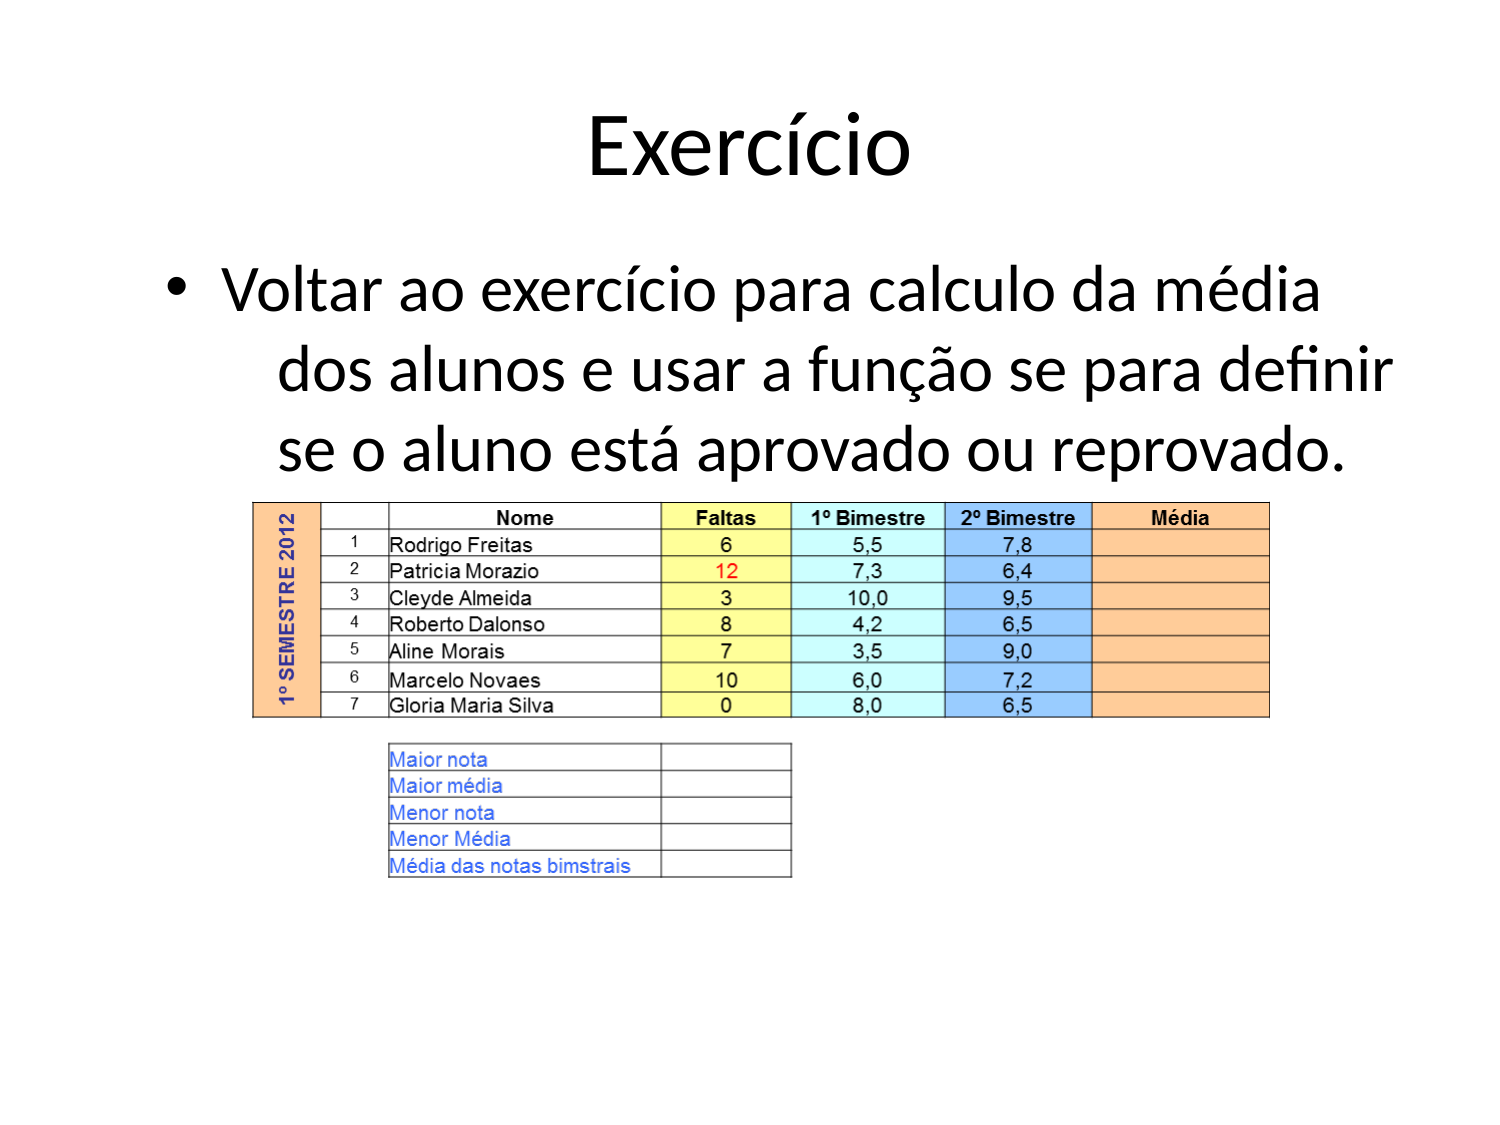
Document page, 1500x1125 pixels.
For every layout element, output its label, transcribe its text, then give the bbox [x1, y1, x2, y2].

picture [252, 499, 1270, 890]
list Voltar ao exercício para calculo da média dos alunos e usar a função se para definir se o aluno está aprovado ou reprovado. [150, 237, 1426, 528]
title Exercício [75, 45, 1426, 233]
